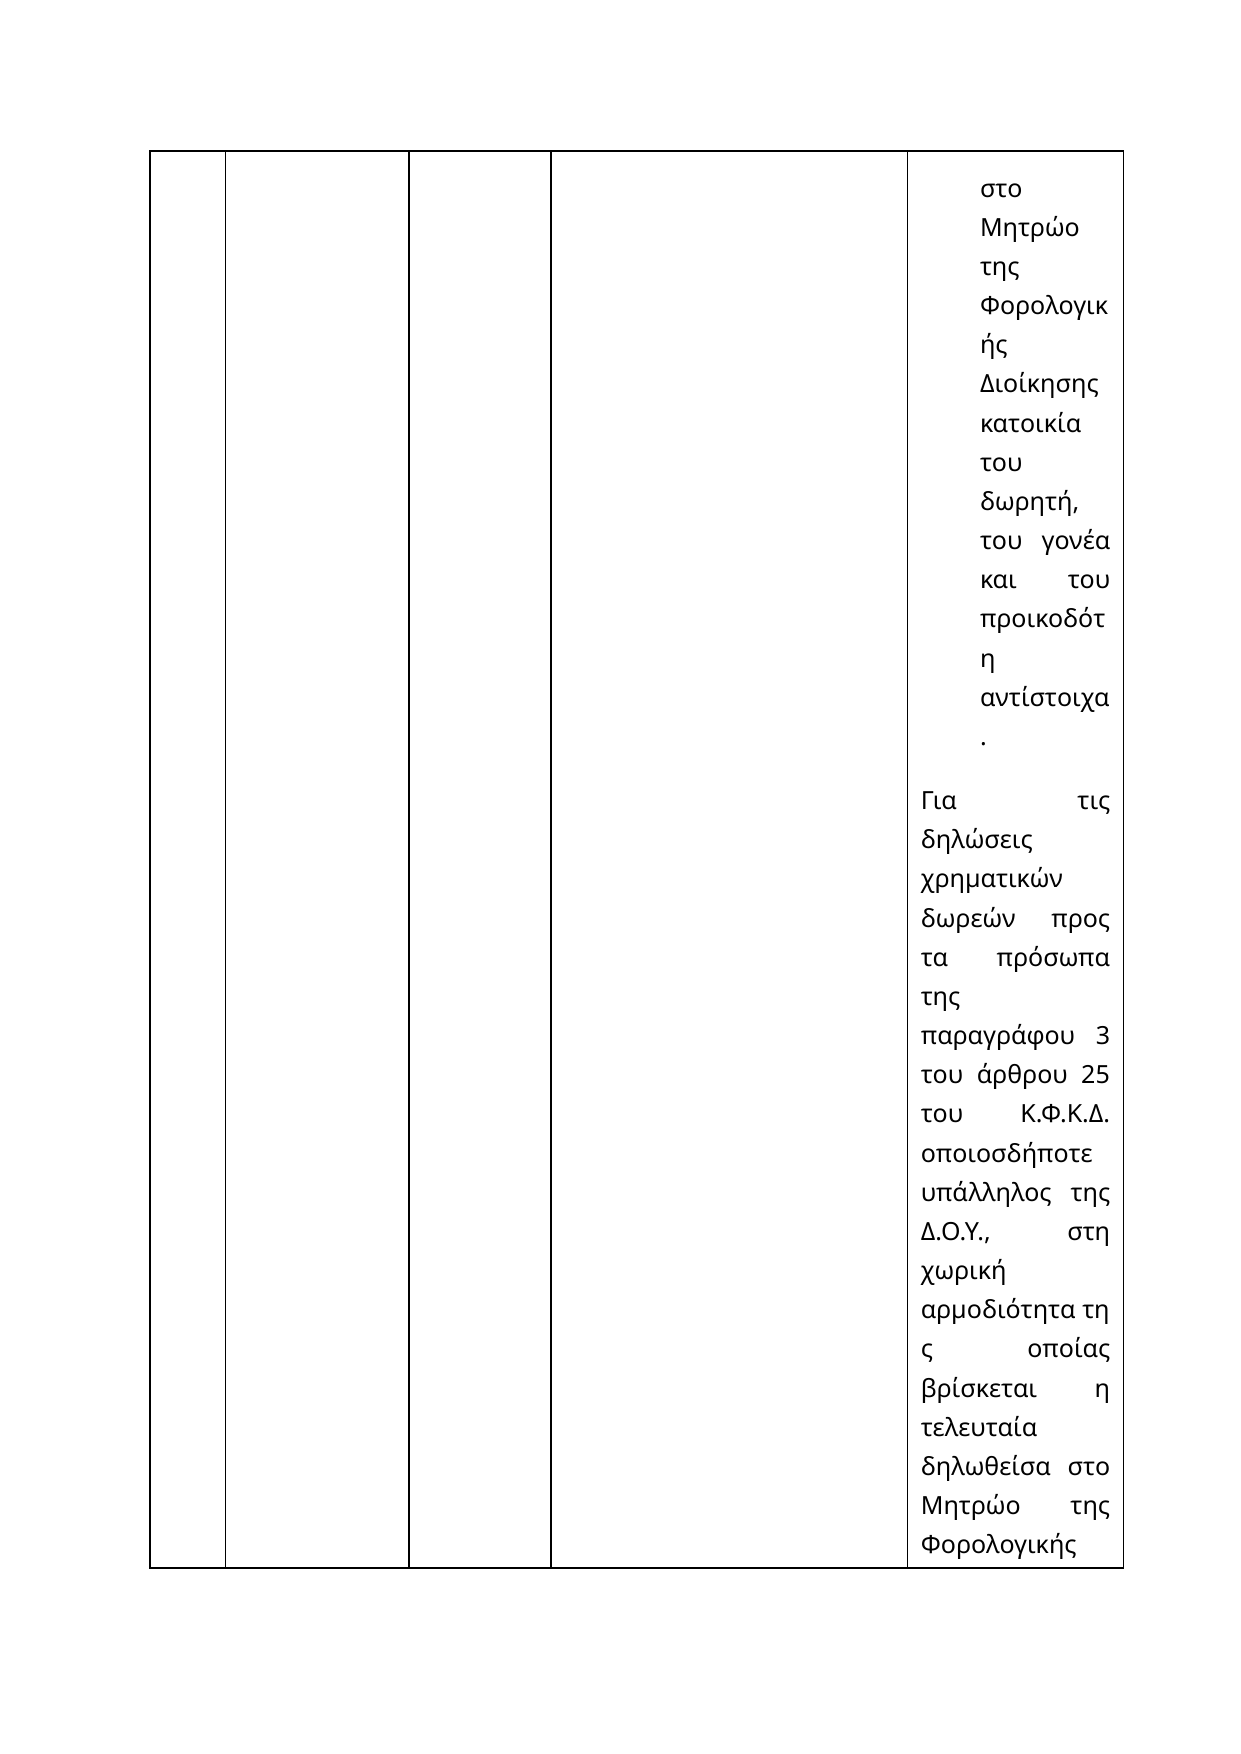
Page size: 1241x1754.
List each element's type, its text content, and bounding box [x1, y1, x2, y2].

table_cell [410, 152, 550, 1567]
table_cell [151, 152, 225, 1567]
table_cell [226, 152, 408, 1567]
table_cell [552, 152, 907, 1567]
table_cell στο Μητρώο της Φορολογικής Διοίκησης κατοικία του δωρητή, του γονέα και του προικοδότη αντίστοιχα. Για τις δηλώσεις χρηματικών δωρεών προς τα πρόσωπα της παραγράφου 3 του άρθρου 25 του Κ.Φ.Κ.Δ. οποιοσδήποτε υπάλληλος της Δ.Ο.Υ., στη χωρική αρμοδιότητα της οποίας βρίσκεται η τελευταία δηλωθείσα στο Μητρώο της Φορολογικής [908, 152, 1123, 1567]
